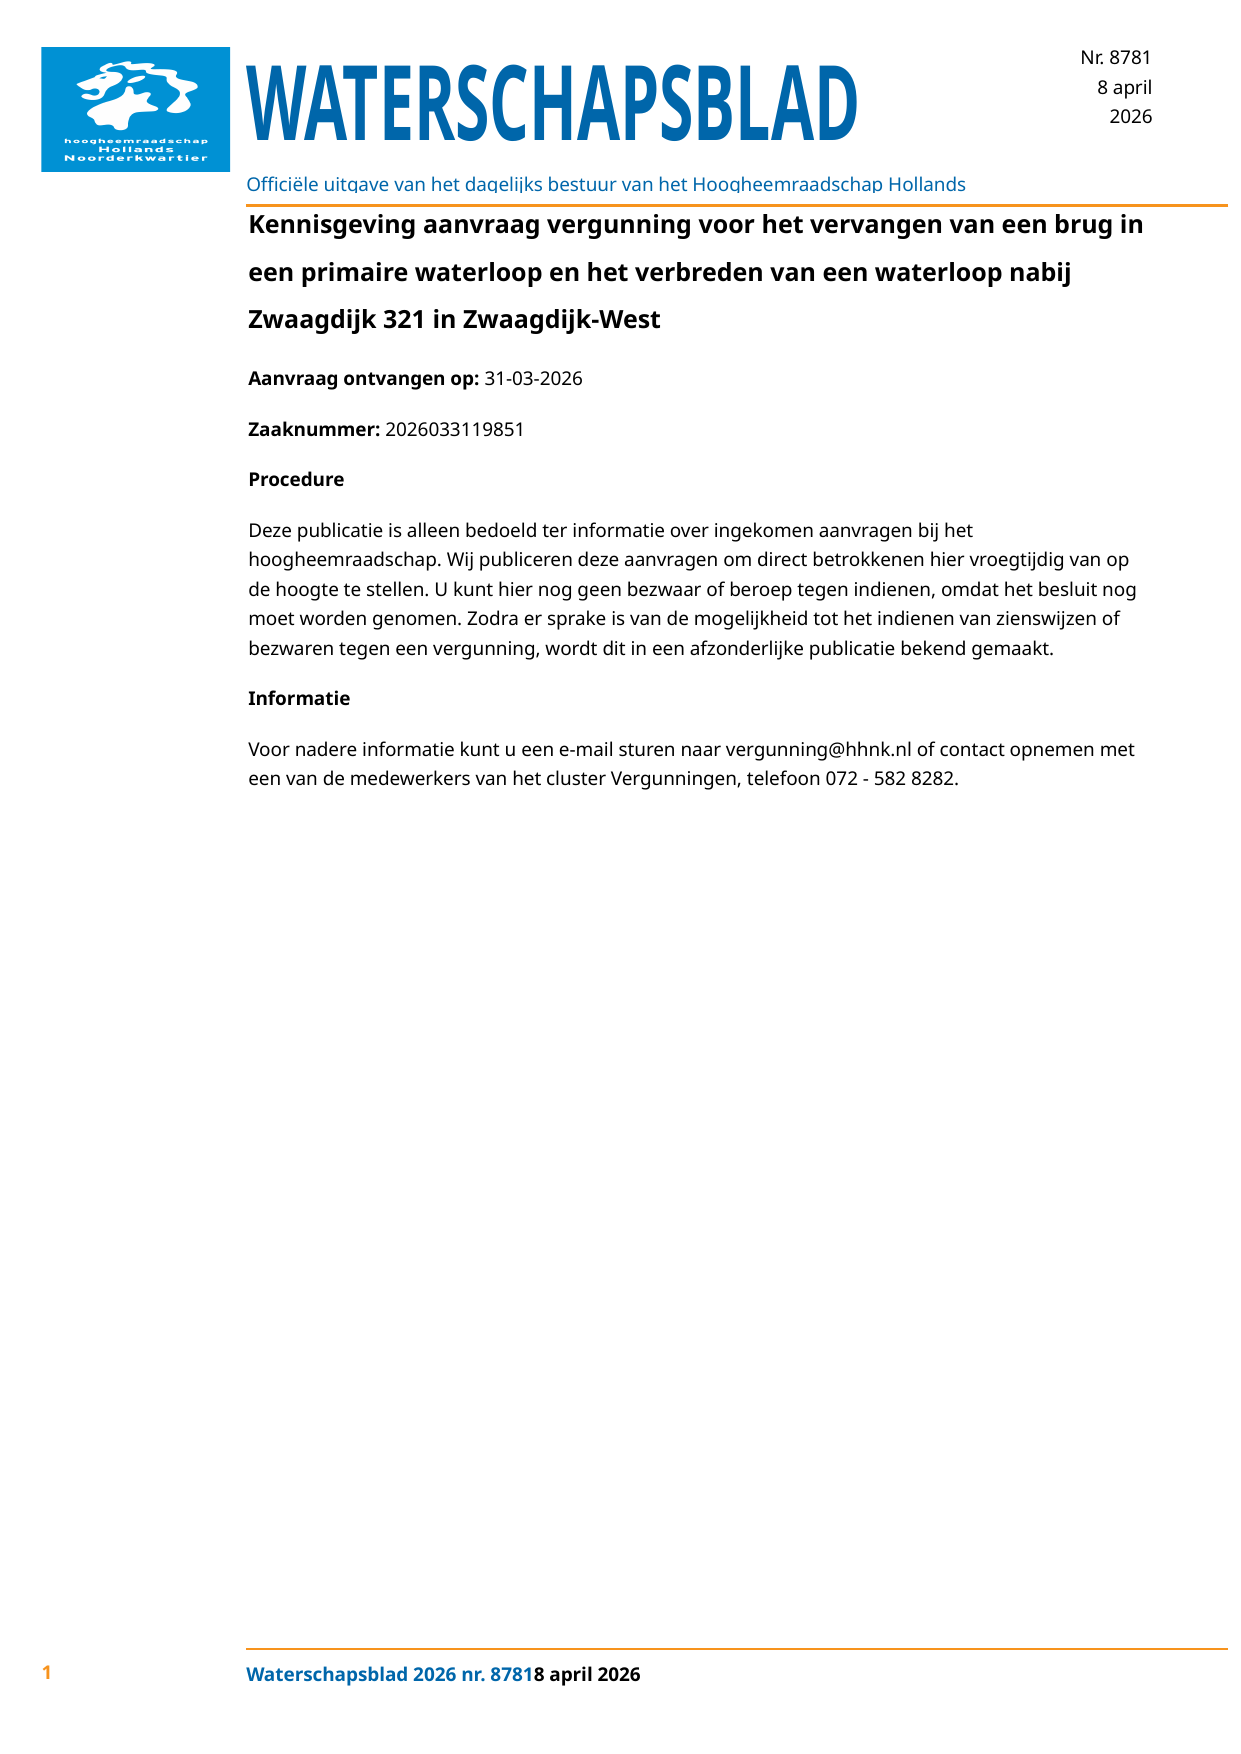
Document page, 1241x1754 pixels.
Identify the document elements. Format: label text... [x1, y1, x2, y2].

picture [88, 87, 157, 130]
picture [118, 62, 197, 112]
text Kennisgeving aanvraag vergunning voor het vervangen van een brug in een primaire waterloop en het verbreden van een waterloop nabij Zwaagdijk 321 in Zwaagdijk-West [248, 207, 1152, 336]
picture [129, 76, 144, 82]
text Zaaknummer: 2026033119851 [248, 416, 1152, 442]
text Aanvraag ontvangen op: 31-03-2026 [248, 366, 1152, 391]
text Informatie [248, 686, 1152, 711]
text Procedure [248, 466, 1152, 492]
picture [78, 64, 122, 99]
text Deze publicatie is alleen bedoeld ter informatie over ingekomen aanvragen bij het hoogheemraadschap. Wij publiceren deze aanvragen om direct betrokkenen hier vroegtijdig van op de hoogte te stellen. U kunt hier nog geen bezwaar of beroep tegen indienen, omdat het besluit nog moet worden genomen. Zodra er sprake is van de mogelijkheid tot het indienen van zienswijzen of bezwaren tegen een vergunning, wordt dit in een afzonderlijke publicatie bekend gemaakt. [248, 517, 1152, 661]
text Voor nadere informatie kunt u een e-mail sturen naar vergunning@hhnk.nl of contact opnemen met een van de medewerkers van het cluster Vergunningen, telefoon 072 - 582 8282. [248, 736, 1152, 791]
